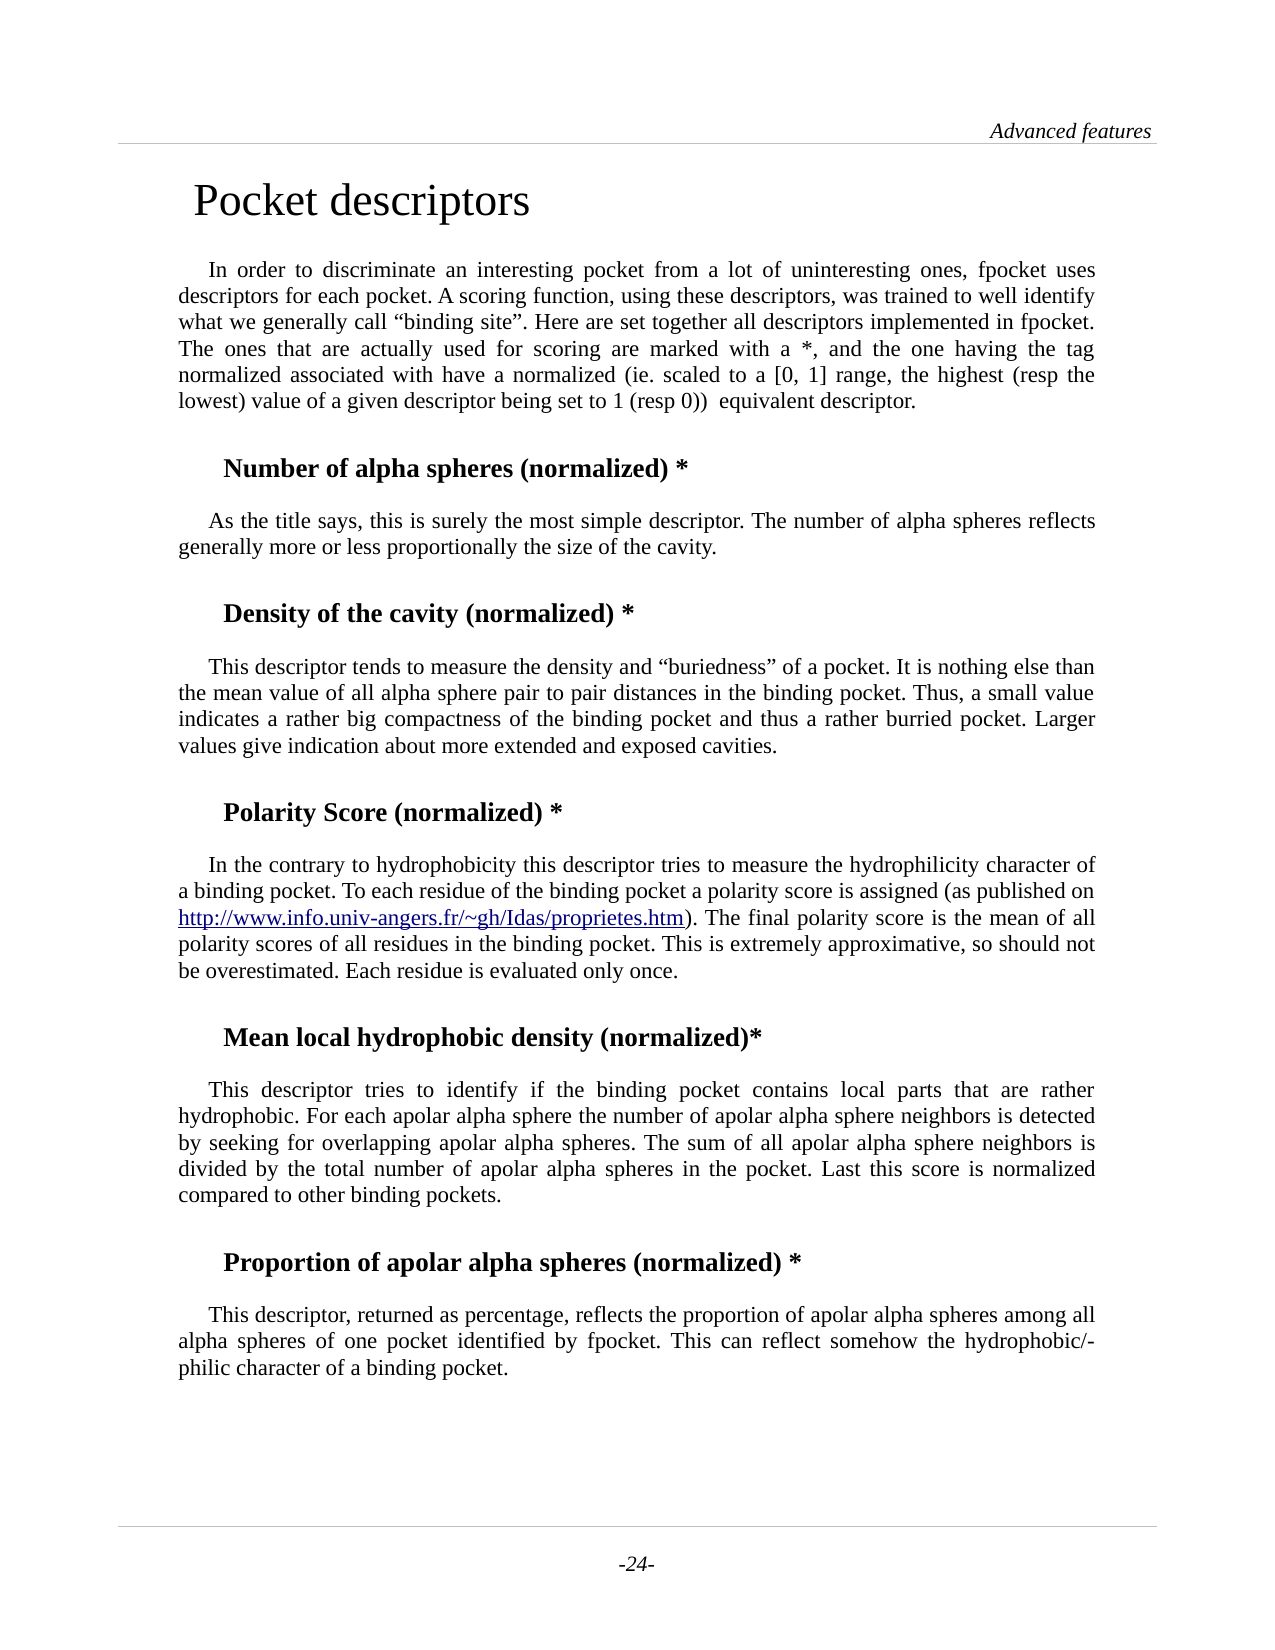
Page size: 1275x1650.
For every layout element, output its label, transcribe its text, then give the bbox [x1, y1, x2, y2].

text This descriptor tends to measure the density and “buriedness” of a pocket. It is nothing else than the mean value of all alpha sphere pair to pair distances in the binding pocket. Thus, a small value indicates a rather big compactness of the binding pocket and thus a rather burried pocket. Larger values give indication about more extended and exposed cavities. [178, 653, 1097, 758]
text This descriptor tries to identify if the binding pocket contains local parts that are rather hydrophobic. For each apolar alpha sphere the number of apolar alpha sphere neighbors is detected by seeking for overlapping apolar alpha spheres. The sum of all apolar alpha sphere neighbors is divided by the total number of apolar alpha spheres in the pocket. Last this score is normalized compared to other binding pockets. [178, 1076, 1097, 1208]
subtitle Polarity Score (normalized) * [223, 796, 1157, 827]
text In the contrary to hydrophobicity this descriptor tries to measure the hydrophilicity character of a binding pocket. To each residue of the binding pocket a polarity score is assigned (as published on http://www.info.univ-angers.fr/~gh/Idas/proprietes.htm). The final polarity score is the mean of all polarity scores of all residues in the binding pocket. This is extremely approximative, so should not be overestimated. Each residue is evaluated only once. [178, 851, 1097, 983]
subtitle Density of the cavity (normalized) * [223, 598, 1157, 629]
subtitle Proportion of apolar alpha spheres (normalized) * [223, 1246, 1157, 1277]
text This descriptor, returned as percentage, reflects the proportion of apolar alpha spheres among all alpha spheres of one pocket identified by fpocket. This can reflect somehow the hydrophobic/-philic character of a binding pocket. [178, 1301, 1097, 1380]
text In order to discriminate an interesting pocket from a lot of uninteresting ones, fpocket uses descriptors for each pocket. A scoring function, using these descriptors, was trained to well identify what we generally call “binding site”. Here are set together all descriptors implemented in fpocket. The ones that are actually used for scoring are marked with a *, and the one having the tag normalized associated with have a normalized (ie. scaled to a [0, 1] range, the highest (resp the lowest) value of a given descriptor being set to 1 (resp 0)) equivalent descriptor. [178, 256, 1097, 414]
subtitle Number of alpha spheres (normalized) * [223, 452, 1157, 483]
text As the title says, this is surely the most simple descriptor. The number of alpha spheres reflects generally more or less proportionally the size of the cavity. [178, 507, 1097, 559]
subtitle Pocket descriptors [193, 173, 1157, 226]
subtitle Mean local hydrophobic density (normalized)* [223, 1021, 1157, 1052]
